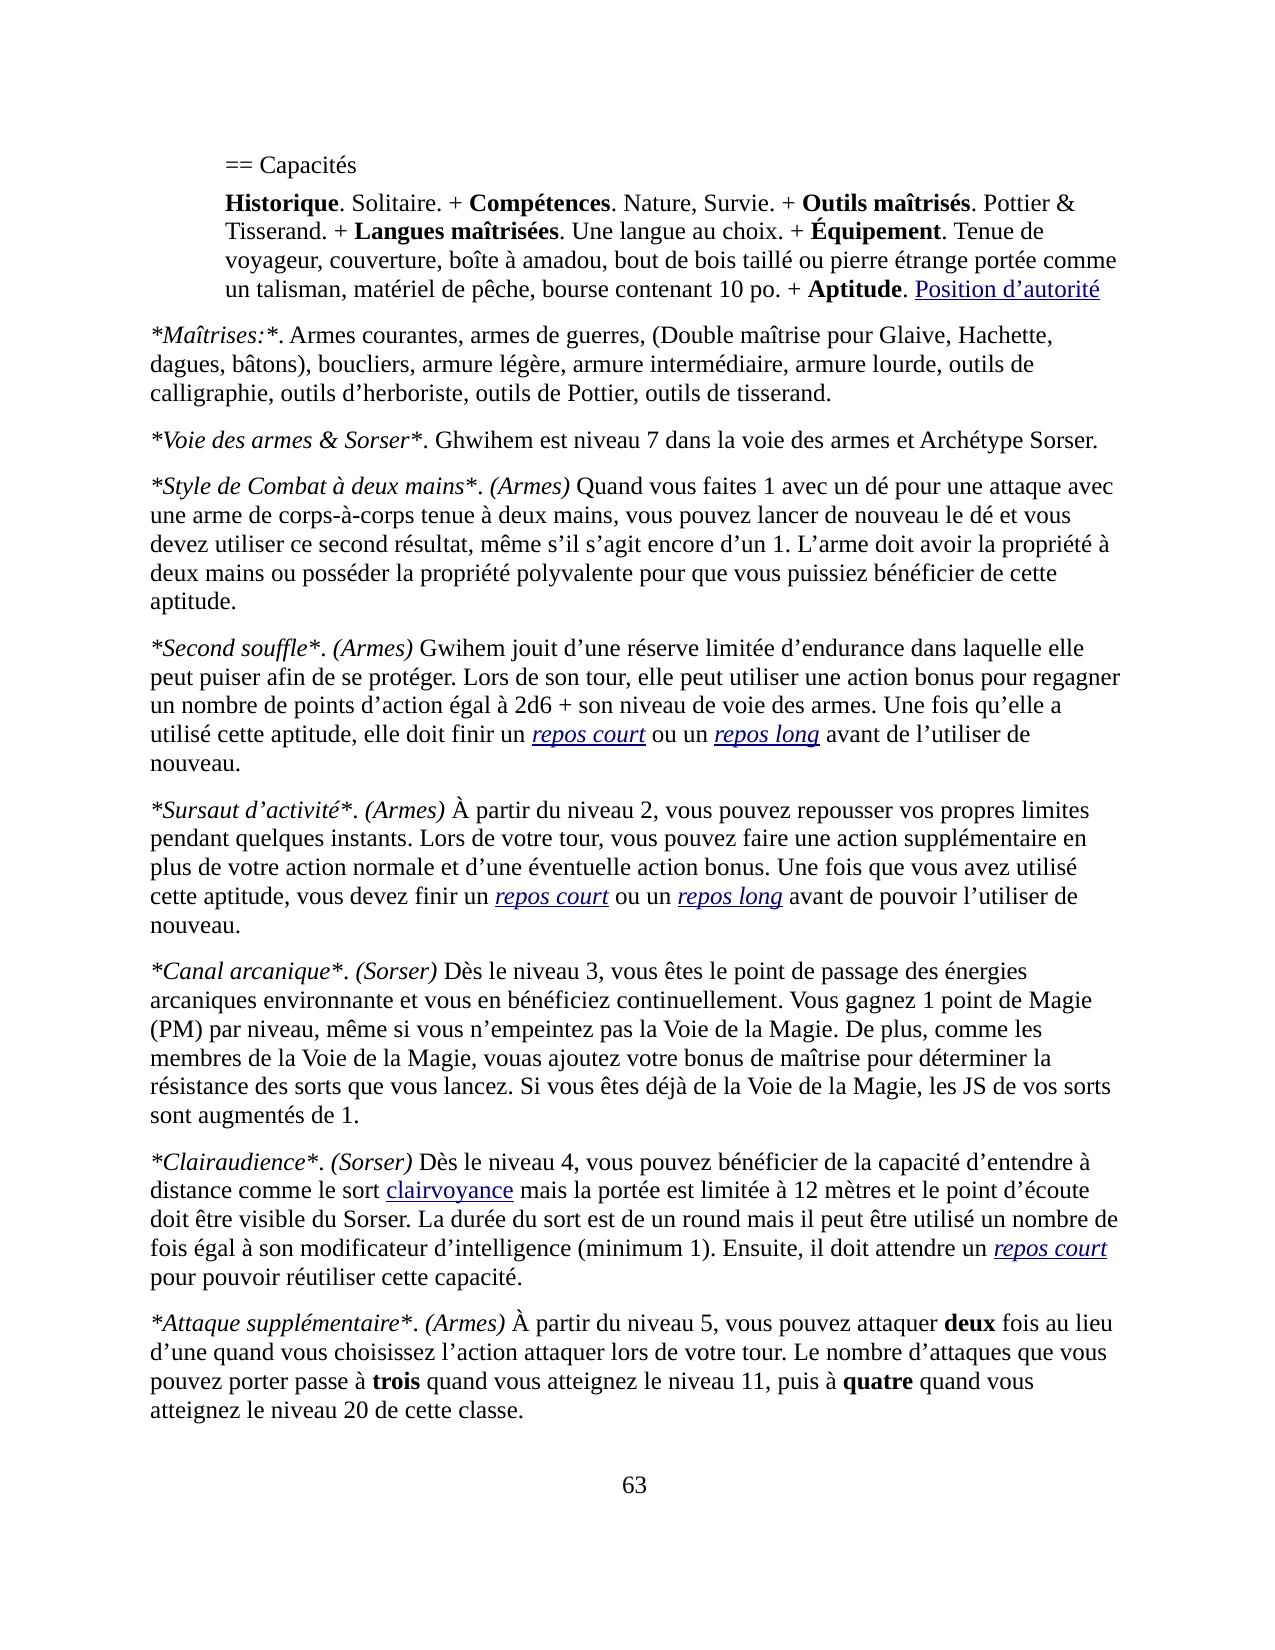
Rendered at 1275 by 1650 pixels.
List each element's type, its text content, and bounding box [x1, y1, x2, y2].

text *Clairaudience*. (Sorser) Dès le niveau 4, vous pouvez bénéficier de la capacité d’entendre à distance comme le sort clairvoyance mais la portée est limitée à 12 mètres et le point d’écoute doit être visible du Sorser. La durée du sort est de un round mais il peut être utilisé un nombre de fois égal à son modificateur d’intelligence (minimum 1). Ensuite, il doit attendre un repos court pour pouvoir réutiliser cette capacité. [150, 1147, 1125, 1291]
text *Canal arcanique*. (Sorser) Dès le niveau 3, vous êtes le point de passage des énergies arcaniques environnante et vous en bénéficiez continuellement. Vous gagnez 1 point de Magie (PM) par niveau, même si vous n’empeintez pas la Voie de la Magie. De plus, comme les membres de la Voie de la Magie, vouas ajoutez votre bonus de maîtrise pour déterminer la résistance des sorts que vous lancez. Si vous êtes déjà de la Voie de la Magie, les JS de vos sorts sont augmentés de 1. [150, 956, 1125, 1129]
list Historique. Solitaire. + Compétences. Nature, Survie. + Outils maîtrisés. Pottier & Tisserand. + Langues maîtrisées. Une langue au choix. + Équipement. Tenue de voyageur, couverture, boîte à amadou, bout de bois taillé ou pierre étrange portée comme un talisman, matériel de pêche, bourse contenant 10 po. + Aptitude. Position d’autorité [187, 188, 1125, 303]
text *Attaque supplémentaire*. (Armes) À partir du niveau 5, vous pouvez attaquer deux fois au lieu d’une quand vous choisissez l’action attaquer lors de votre tour. Le nombre d’attaques que vous pouvez porter passe à trois quand vous atteignez le niveau 11, puis à quatre quand vous atteignez le niveau 20 de cette classe. [150, 1308, 1125, 1423]
text *Voie des armes & Sorser*. Ghwihem est niveau 7 dans la voie des armes et Archétype Sorser. [150, 425, 1125, 453]
list == Capacités [187, 150, 1125, 179]
text *Style de Combat à deux mains*. (Armes) Quand vous faites 1 avec un dé pour une attaque avec une arme de corps-à-corps tenue à deux mains, vous pouvez lancer de nouveau le dé et vous devez utiliser ce second résultat, même s’il s’agit encore d’un 1. L’arme doit avoir la propriété à deux mains ou posséder la propriété polyvalente pour que vous puissiez bénéficier de cette aptitude. [150, 471, 1125, 615]
text *Second souffle*. (Armes) Gwihem jouit d’une réserve limitée d’endurance dans laquelle elle peut puiser afin de se protéger. Lors de son tour, elle peut utiliser une action bonus pour regagner un nombre de points d’action égal à 2d6 + son niveau de voie des armes. Une fois qu’elle a utilisé cette aptitude, elle doit finir un repos court ou un repos long avant de l’utiliser de nouveau. [150, 633, 1125, 777]
text *Sursaut d’activité*. (Armes) À partir du niveau 2, vous pouvez repousser vos propres limites pendant quelques instants. Lors de votre tour, vous pouvez faire une action supplémentaire en plus de votre action normale et d’une éventuelle action bonus. Une fois que vous avez utilisé cette aptitude, vous devez finir un repos court ou un repos long avant de pouvoir l’utiliser de nouveau. [150, 795, 1125, 938]
text *Maîtrises:*. Armes courantes, armes de guerres, (Double maîtrise pour Glaive, Hachette, dagues, bâtons), boucliers, armure légère, armure intermédiaire, armure lourde, outils de calligraphie, outils d’herboriste, outils de Pottier, outils de tisserand. [150, 321, 1125, 407]
